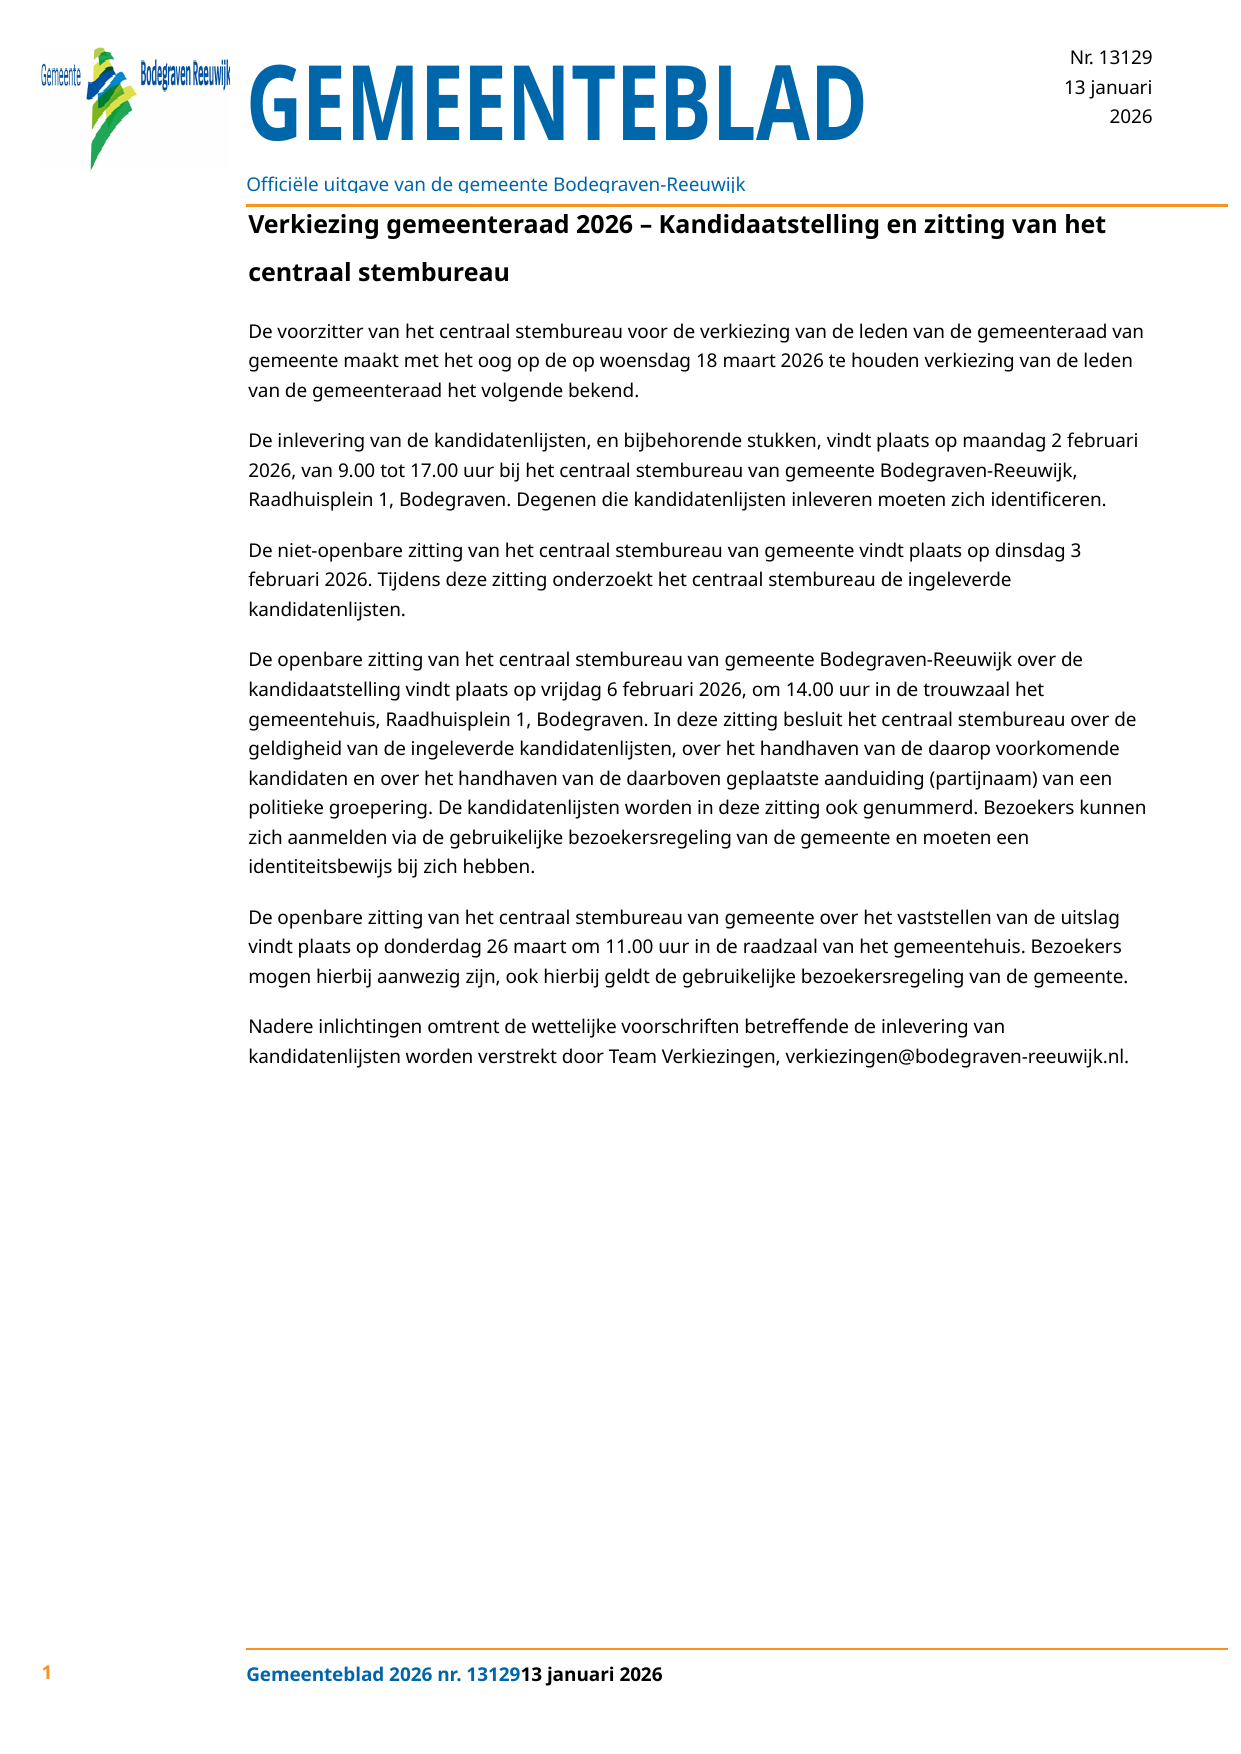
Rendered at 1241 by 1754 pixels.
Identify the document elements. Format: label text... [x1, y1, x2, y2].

text Verkiezing gemeenteraad 2026 – Kandidaatstelling en zitting van het centraal stembureau [248, 207, 1152, 288]
text De openbare zitting van het centraal stembureau van gemeente over het vaststellen van de uitslag vindt plaats op donderdag 26 maart om 11.00 uur in de raadzaal van het gemeentehuis. Bezoekers mogen hierbij aanwezig zijn, ook hierbij geldt de gebruikelijke bezoekersregeling van de gemeente. [248, 904, 1152, 989]
text De openbare zitting van het centraal stembureau van gemeente Bodegraven-Reeuwijk over de kandidaatstelling vindt plaats op vrijdag 6 februari 2026, om 14.00 uur in de trouwzaal het gemeentehuis, Raadhuisplein 1, Bodegraven. In deze zitting besluit het centraal stembureau over de geldigheid van de ingeleverde kandidatenlijsten, over het handhaven van de daarop voorkomende kandidaten en over het handhaven van de daarboven geplaatste aanduiding (partijnaam) van een politieke groepering. De kandidatenlijsten worden in deze zitting ook genummerd. Bezoekers kunnen zich aanmelden via de gebruikelijke bezoekersregeling van de gemeente en moeten een identiteitsbewijs bij zich hebben. [248, 647, 1152, 879]
text De voorzitter van het centraal stembureau voor de verkiezing van de leden van de gemeenteraad van gemeente maakt met het oog op de op woensdag 18 maart 2026 te houden verkiezing van de leden van de gemeenteraad het volgende bekend. [248, 318, 1152, 403]
picture [41, 47, 231, 172]
text De niet-openbare zitting van het centraal stembureau van gemeente vindt plaats op dinsdag 3 februari 2026. Tijdens deze zitting onderzoekt het centraal stembureau de ingeleverde kandidatenlijsten. [248, 537, 1152, 622]
text Nadere inlichtingen omtrent de wettelijke voorschriften betreffende de inlevering van kandidatenlijsten worden verstrekt door Team Verkiezingen, verkiezingen@bodegraven-reeuwijk.nl. [248, 1014, 1152, 1069]
text De inlevering van de kandidatenlijsten, en bijbehorende stukken, vindt plaats op maandag 2 februari 2026, van 9.00 tot 17.00 uur bij het centraal stembureau van gemeente Bodegraven-Reeuwijk, Raadhuisplein 1, Bodegraven. Degenen die kandidatenlijsten inleveren moeten zich identificeren. [248, 427, 1152, 512]
